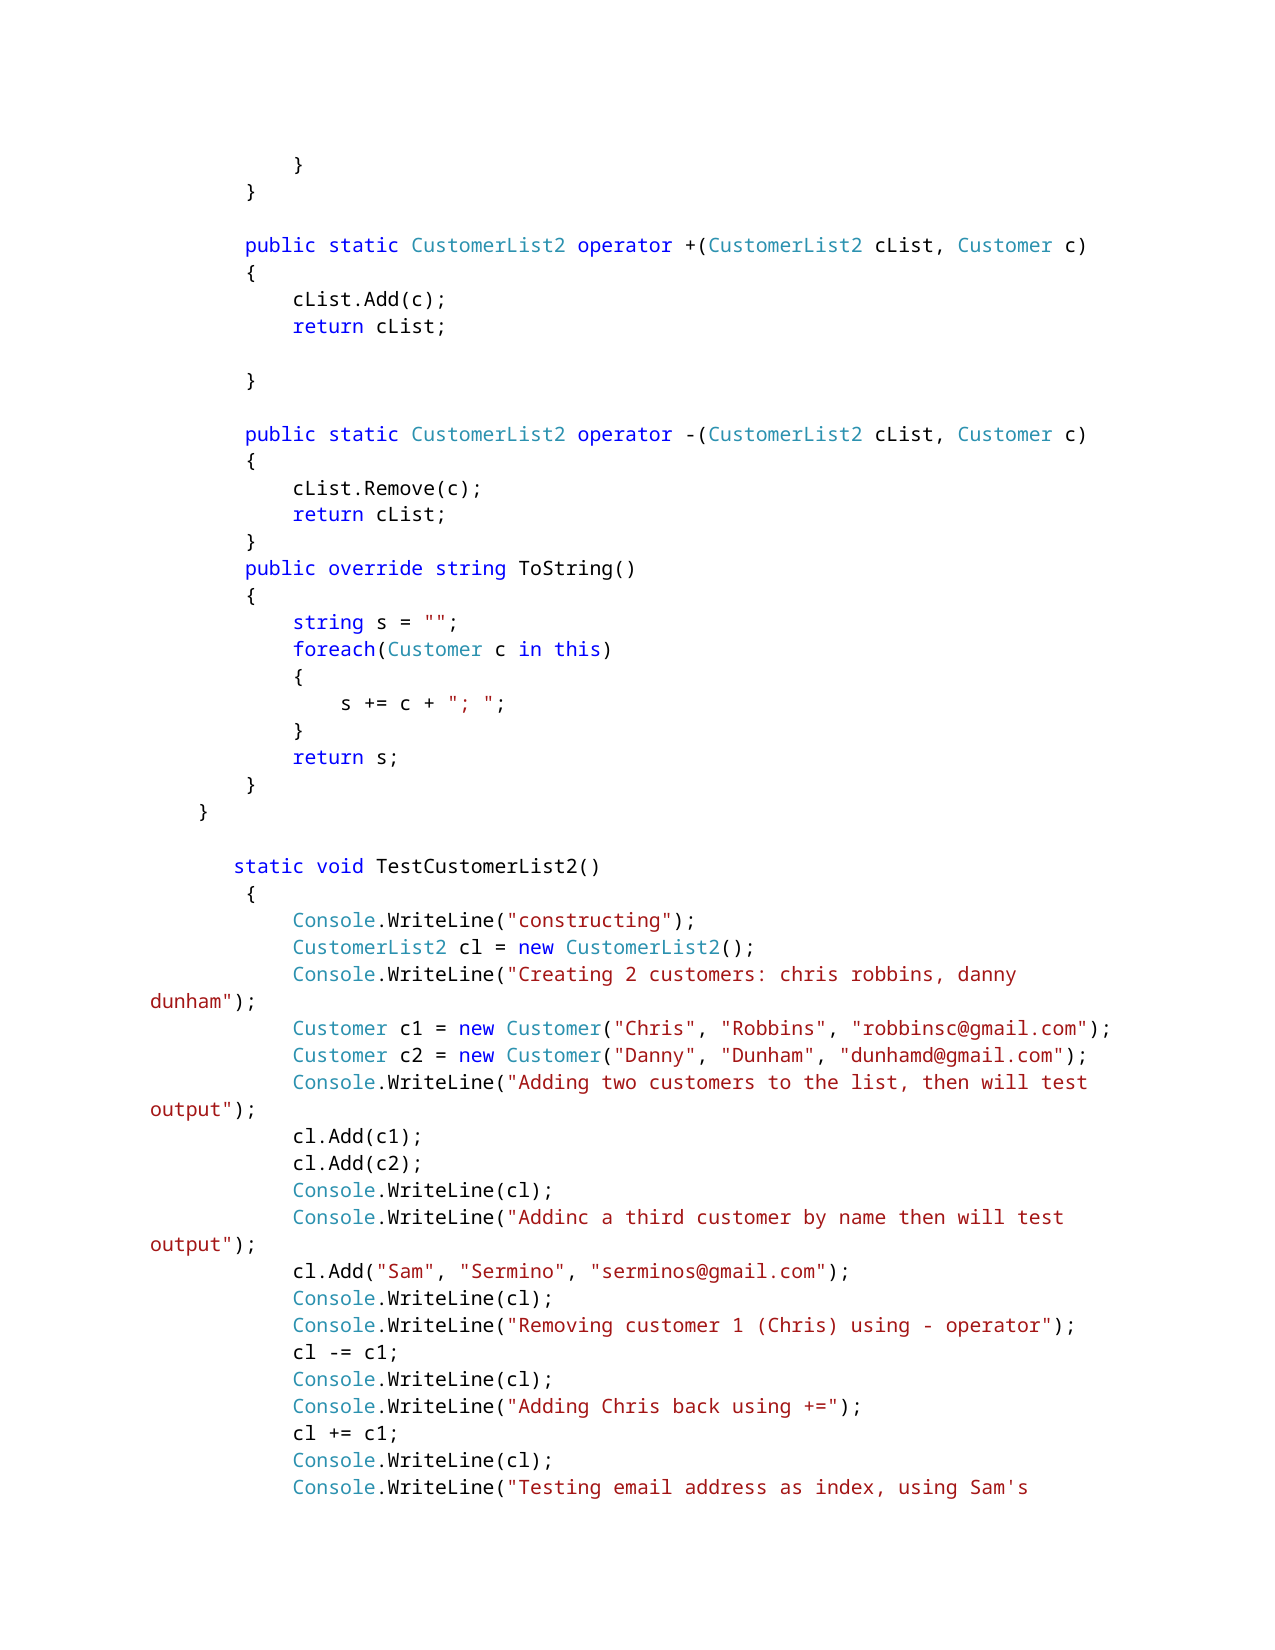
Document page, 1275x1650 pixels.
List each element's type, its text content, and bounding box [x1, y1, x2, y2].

text return cList; [150, 312, 1125, 339]
text { [150, 879, 1125, 906]
text public static CustomerList2 operator -(CustomerList2 cList, Customer c) [150, 420, 1125, 447]
text Console.WriteLine("constructing"); [150, 906, 1125, 933]
text CustomerList2 cl = new CustomerList2(); [150, 933, 1125, 960]
text Customer c1 = new Customer("Chris", "Robbins", "robbinsc@gmail.com"); [150, 1014, 1125, 1041]
text string s = ""; [150, 609, 1125, 636]
text cl.Add("Sam", "Sermino", "serminos@gmail.com"); [150, 1257, 1125, 1284]
text } [150, 771, 1125, 797]
text cl -= c1; [150, 1338, 1125, 1365]
text { [150, 258, 1125, 285]
text cList.Add(c); [150, 285, 1125, 312]
text foreach(Customer c in this) [150, 636, 1125, 663]
text cl.Add(c1); [150, 1122, 1125, 1149]
text { [150, 582, 1125, 609]
text s += c + "; "; [150, 689, 1125, 717]
text Console.WriteLine("Adding two customers to the list, then will test output"); [150, 1068, 1125, 1122]
text public static CustomerList2 operator +(CustomerList2 cList, Customer c) [150, 231, 1125, 258]
text return cList; [150, 501, 1125, 528]
text cl += c1; [150, 1419, 1125, 1446]
text Console.WriteLine("Adding Chris back using +="); [150, 1392, 1125, 1419]
text Console.WriteLine(cl); [150, 1176, 1125, 1203]
text } [150, 366, 1125, 393]
text Console.WriteLine("Removing customer 1 (Chris) using - operator"); [150, 1311, 1125, 1338]
text public override string ToString() [150, 555, 1125, 582]
text { [150, 447, 1125, 474]
text { [150, 663, 1125, 689]
text Console.WriteLine(cl); [150, 1365, 1125, 1392]
text cl.Add(c2); [150, 1149, 1125, 1176]
text } [150, 797, 1125, 824]
text Console.WriteLine(cl); [150, 1284, 1125, 1311]
text } [150, 528, 1125, 555]
text static void TestCustomerList2() [150, 852, 1125, 879]
text } [150, 177, 1125, 204]
text Console.WriteLine(cl); [150, 1446, 1125, 1473]
text Console.WriteLine("Testing email address as index, using Sam's [150, 1473, 1125, 1500]
text } [150, 150, 1125, 177]
text Console.WriteLine("Addinc a third customer by name then will test output"); [150, 1203, 1125, 1257]
text cList.Remove(c); [150, 474, 1125, 501]
text return s; [150, 743, 1125, 771]
text } [150, 717, 1125, 743]
text Customer c2 = new Customer("Danny", "Dunham", "dunhamd@gmail.com"); [150, 1041, 1125, 1068]
text Console.WriteLine("Creating 2 customers: chris robbins, danny dunham"); [150, 960, 1125, 1014]
